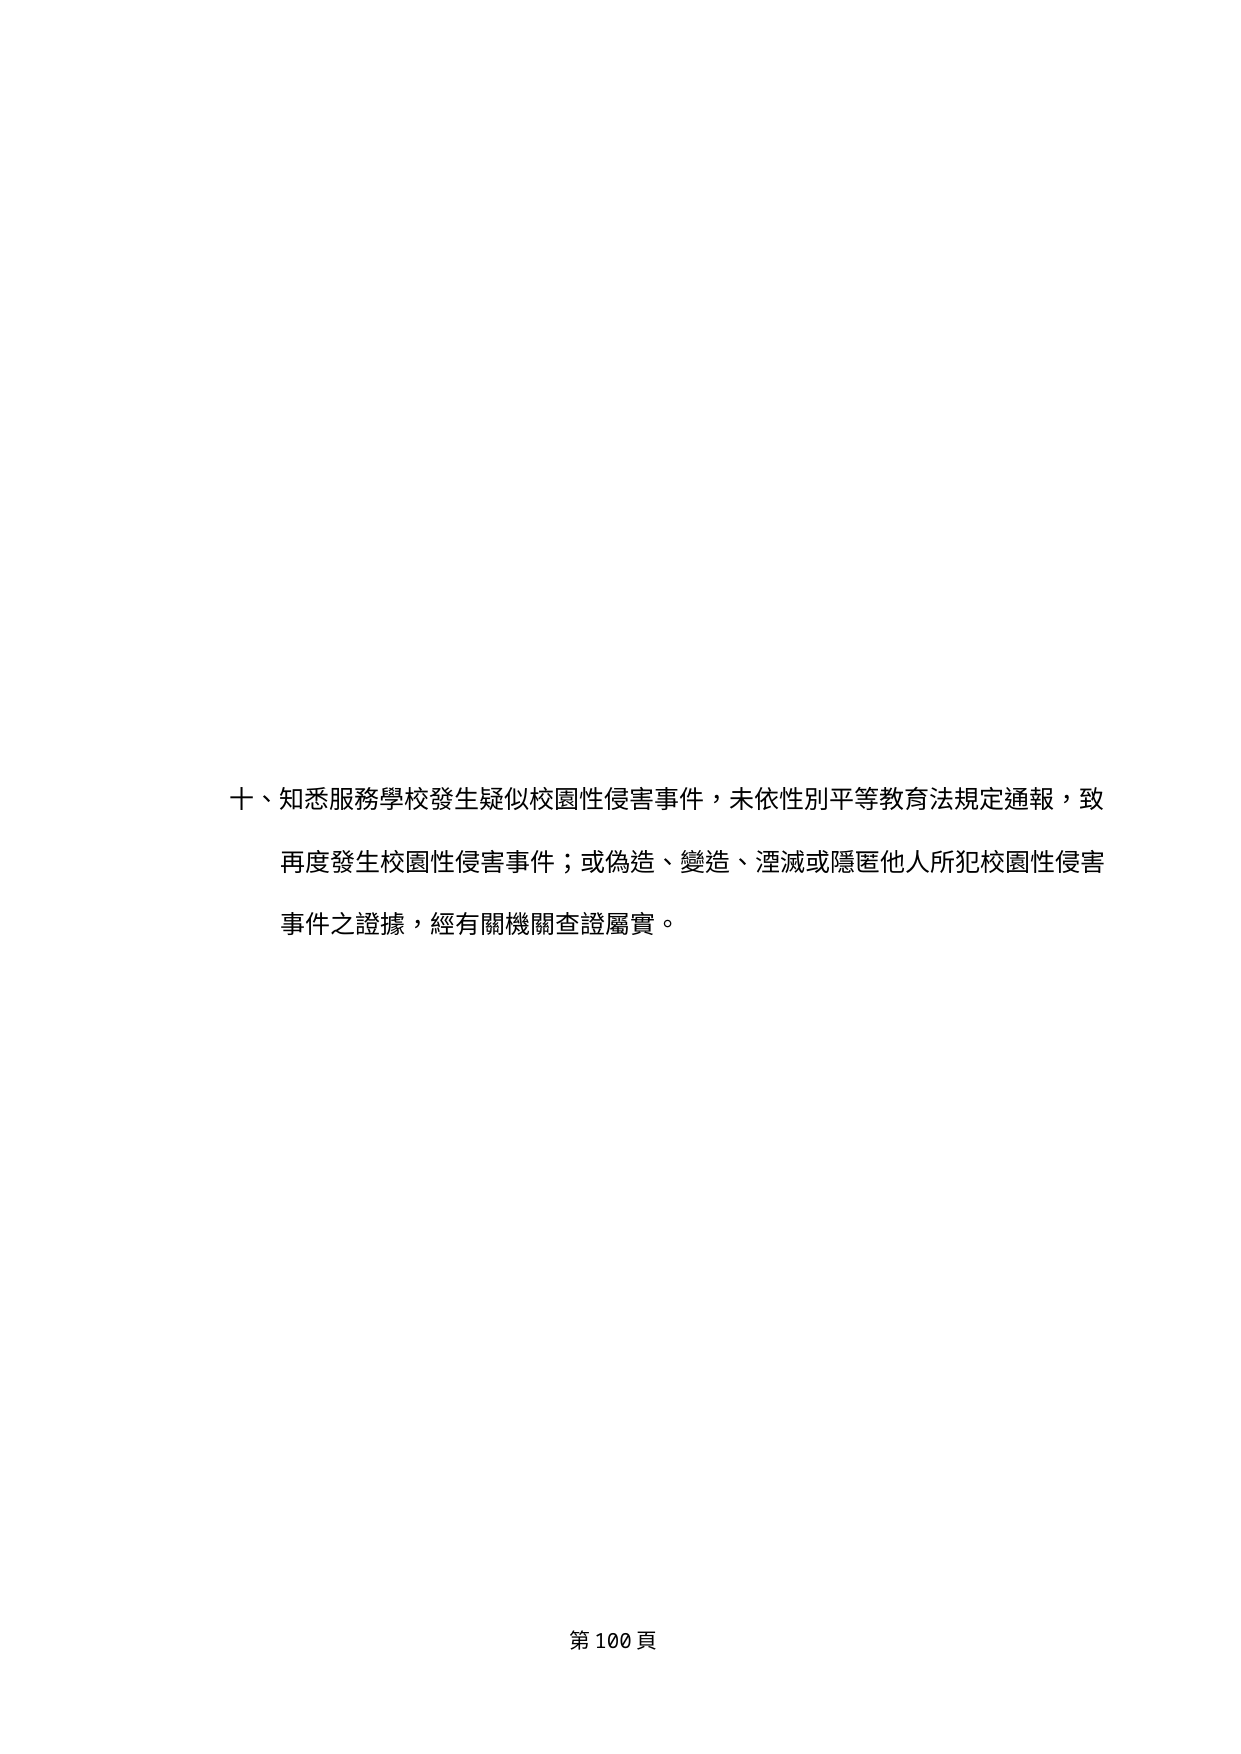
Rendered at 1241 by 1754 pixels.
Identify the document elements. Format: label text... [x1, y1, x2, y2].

text 十、知悉服務學校發生疑似校園性侵害事件，未依性別平等教育法規定通報，致再度發生校園性侵害事件；或偽造、變造、湮滅或隱匿他人所犯校園性侵害事件之證據，經有關機關查證屬實。 [229, 756, 1107, 943]
